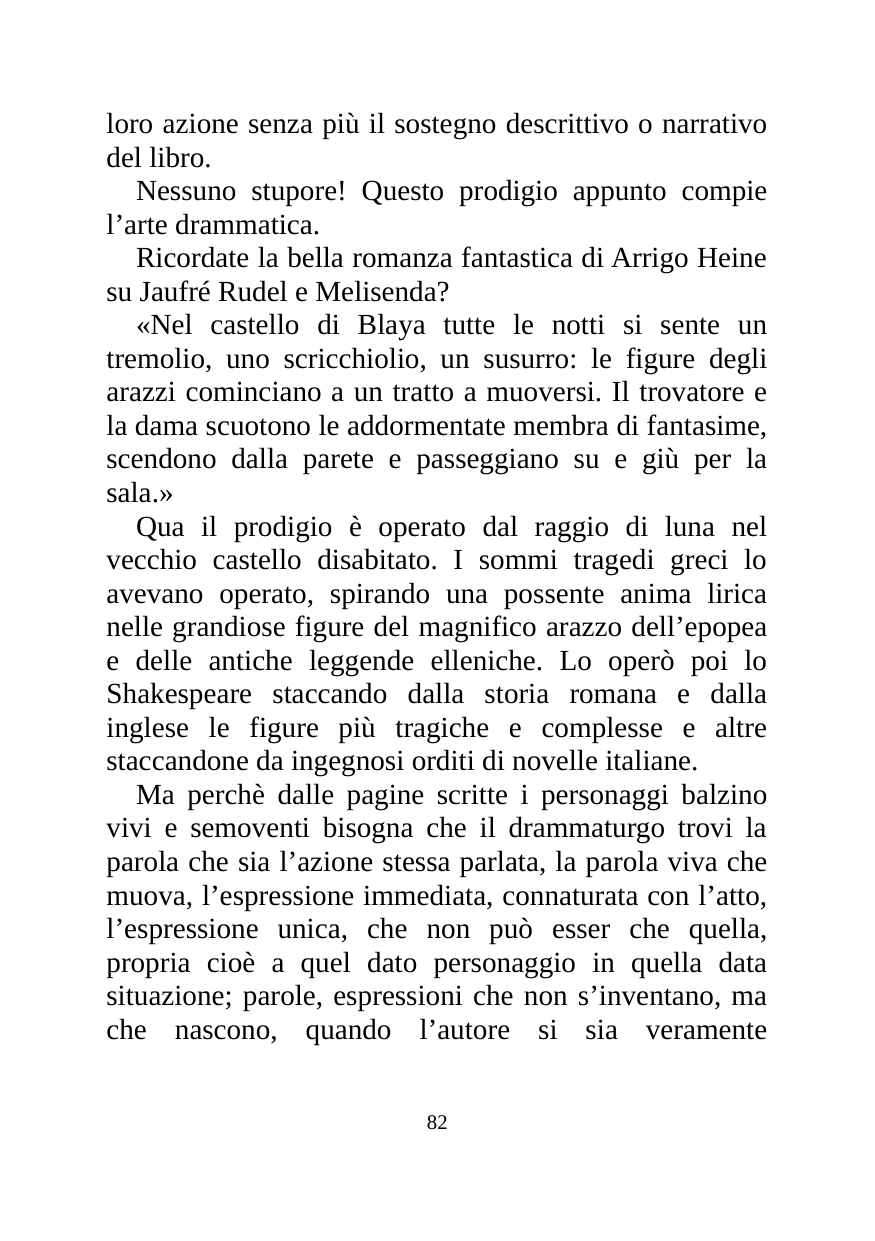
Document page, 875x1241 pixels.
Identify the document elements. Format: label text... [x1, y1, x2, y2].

text Ma perchè dalle pagine scritte i personaggi balzino vivi e semoventi bisogna che il drammaturgo trovi la parola che sia l’azione stessa parlata, la parola viva che muova, l’espressione immediata, connaturata con l’atto, l’espressione unica, che non può esser che quella, propria cioè a quel dato personaggio in quella data situazione; parole, espressioni che non s’inventano, ma che nascono, quando l’autore si sia veramente [106, 777, 768, 1045]
text Nessuno stupore! Questo prodigio appunto compie l’arte drammatica. [106, 173, 768, 240]
text Qua il prodigio è operato dal raggio di luna nel vecchio castello disabitato. I sommi tragedi greci lo avevano operato, spirando una possente anima lirica nelle grandiose figure del magnifico arazzo dell’epopea e delle antiche leggende elleniche. Lo operò poi lo Shakespeare staccando dalla storia romana e dalla inglese le figure più tragiche e complesse e altre staccandone da ingegnosi orditi di novelle italiane. [106, 509, 768, 777]
text loro azione senza più il sostegno descrittivo o narrativo del libro. [106, 106, 768, 173]
text Ricordate la bella romanza fantastica di Arrigo Heine su Jaufré Rudel e Melisenda? [106, 240, 768, 307]
text «Nel castello di Blaya tutte le notti si sente un tremolio, uno scricchiolio, un susurro: le figure degli arazzi cominciano a un tratto a muoversi. Il trovatore e la dama scuotono le addormentate membra di fantasime, scendono dalla parete e passeggiano su e giù per la sala.» [106, 307, 768, 509]
